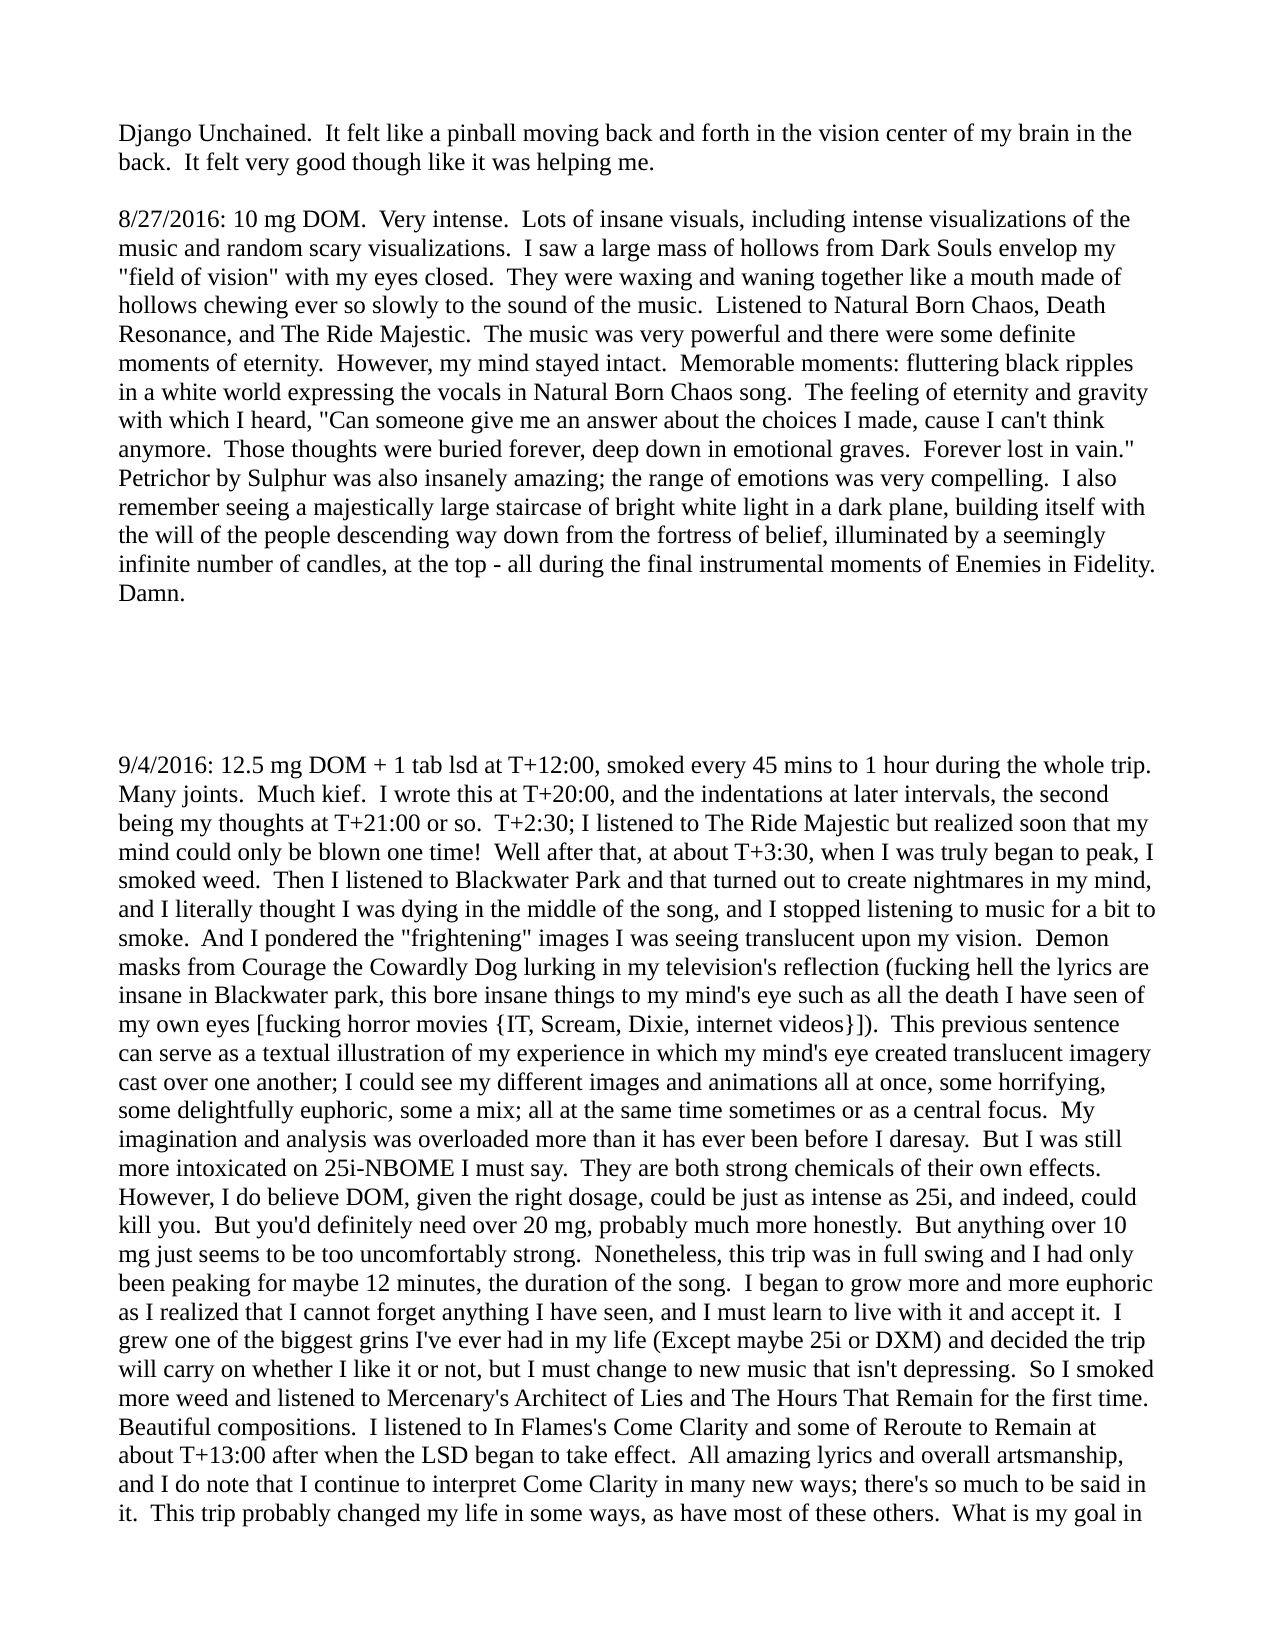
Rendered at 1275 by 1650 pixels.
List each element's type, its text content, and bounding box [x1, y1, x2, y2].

text 8/27/2016: 10 mg DOM. Very intense. Lots of insane visuals, including intense visualizations of the music and random scary visualizations. I saw a large mass of hollows from Dark Souls envelop my "field of vision" with my eyes closed. They were waxing and waning together like a mouth made of hollows chewing ever so slowly to the sound of the music. Listened to Natural Born Chaos, Death Resonance, and The Ride Majestic. The music was very powerful and there were some definite moments of eternity. However, my mind stayed intact. Memorable moments: fluttering black ripples in a white world expressing the vocals in Natural Born Chaos song. The feeling of eternity and gravity with which I heard, "Can someone give me an answer about the choices I made, cause I can't think anymore. Those thoughts were buried forever, deep down in emotional graves. Forever lost in vain." Petrichor by Sulphur was also insanely amazing; the range of emotions was very compelling. I also remember seeing a majestically large staircase of bright white light in a dark plane, building itself with the will of the people descending way down from the fortress of belief, illuminated by a seemingly infinite number of candles, at the top - all during the final instrumental moments of Enemies in Fidelity. Damn. [118, 204, 1157, 607]
text Django Unchained. It felt like a pinball moving back and forth in the vision center of my brain in the back. It felt very good though like it was helping me. [118, 118, 1157, 176]
text 9/4/2016: 12.5 mg DOM + 1 tab lsd at T+12:00, smoked every 45 mins to 1 hour during the whole trip. Many joints. Much kief. I wrote this at T+20:00, and the indentations at later intervals, the second being my thoughts at T+21:00 or so. T+2:30; I listened to The Ride Majestic but realized soon that my mind could only be blown one time! Well after that, at about T+3:30, when I was truly began to peak, I smoked weed. Then I listened to Blackwater Park and that turned out to create nightmares in my mind, and I literally thought I was dying in the middle of the song, and I stopped listening to music for a bit to smoke. And I pondered the "frightening" images I was seeing translucent upon my vision. Demon masks from Courage the Cowardly Dog lurking in my television's reflection (fucking hell the lyrics are insane in Blackwater park, this bore insane things to my mind's eye such as all the death I have seen of my own eyes [fucking horror movies {IT, Scream, Dixie, internet videos}]). This previous sentence can serve as a textual illustration of my experience in which my mind's eye created translucent imagery cast over one another; I could see my different images and animations all at once, some horrifying, some delightfully euphoric, some a mix; all at the same time sometimes or as a central focus. My imagination and analysis was overloaded more than it has ever been before I daresay. But I was still more intoxicated on 25i-NBOME I must say. They are both strong chemicals of their own effects. However, I do believe DOM, given the right dosage, could be just as intense as 25i, and indeed, could kill you. But you'd definitely need over 20 mg, probably much more honestly. But anything over 10 mg just seems to be too uncomfortably strong. Nonetheless, this trip was in full swing and I had only been peaking for maybe 12 minutes, the duration of the song. I began to grow more and more euphoric as I realized that I cannot forget anything I have seen, and I must learn to live with it and accept it. I grew one of the biggest grins I've ever had in my life (Except maybe 25i or DXM) and decided the trip will carry on whether I like it or not, but I must change to new music that isn't depressing. So I smoked more weed and listened to Mercenary's Architect of Lies and The Hours That Remain for the first time. Beautiful compositions. I listened to In Flames's Come Clarity and some of Reroute to Remain at about T+13:00 after when the LSD began to take effect. All amazing lyrics and overall artsmanship, and I do note that I continue to interpret Come Clarity in many new ways; there's so much to be said in it. This trip probably changed my life in some ways, as have most of these others. What is my goal in [118, 751, 1157, 1527]
